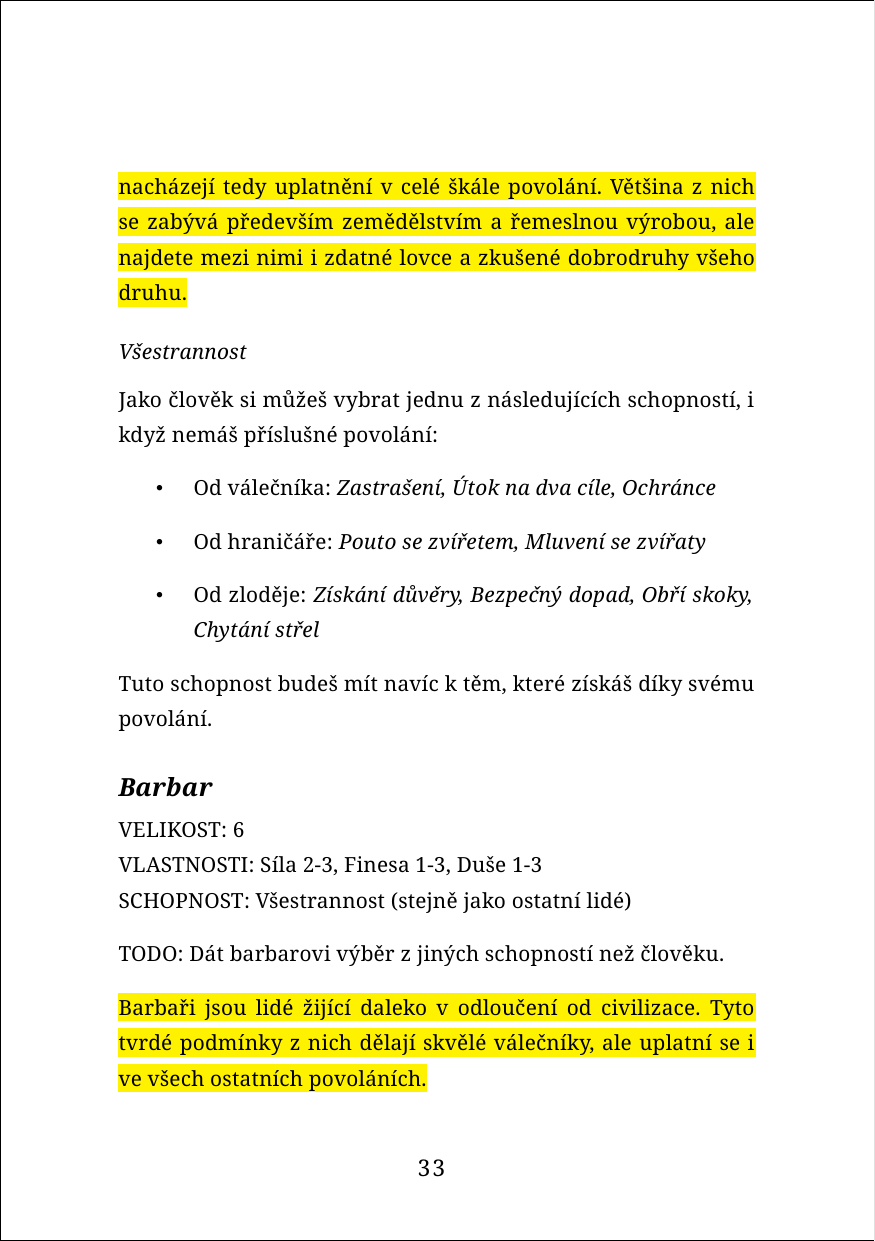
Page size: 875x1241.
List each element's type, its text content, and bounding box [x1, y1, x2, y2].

list Od hraničáře: Pouto se zvířetem, Mluvení se zvířaty [156, 527, 756, 555]
text TODO: Dát barbarovi výběr z jiných schopností než člověku. [118, 939, 756, 968]
list Od zloděje: Získání důvěry, Bezpečný dopad, Obří skoky, Chytání střel [156, 580, 756, 644]
text Barbaři jsou lidé žijící daleko v odloučení od civilizace. Tyto tvrdé podmínky z nich dělají skvělé válečníky, ale uplatní se i ve všech ostatních povoláních. [118, 993, 756, 1092]
text Tuto schopnost budeš mít navíc k těm, které získáš díky svému povolání. [118, 669, 756, 733]
text nacházejí tedy uplatnění v celé škále povolání. Většina z nich se zabývá především zemědělstvím a řemeslnou výrobou, ale najdete mezi nimi i zdatné lovce a zkušené dobrodruhy všeho druhu. [118, 172, 756, 307]
subtitle Barbar [118, 769, 756, 803]
text Všestrannost [118, 337, 756, 366]
list Od válečníka: Zastrašení, Útok na dva cíle, Ochránce [156, 473, 756, 502]
text VELIKOST: 6 VLASTNOSTI: Síla 2-3, Finesa 1-3, Duše 1-3 SCHOPNOST: Všestrannost (stejně jako ostatní lidé) [118, 815, 756, 914]
text Jako člověk si můžeš vybrat jednu z následujících schopností, i když nemáš příslušné povolání: [118, 385, 756, 449]
